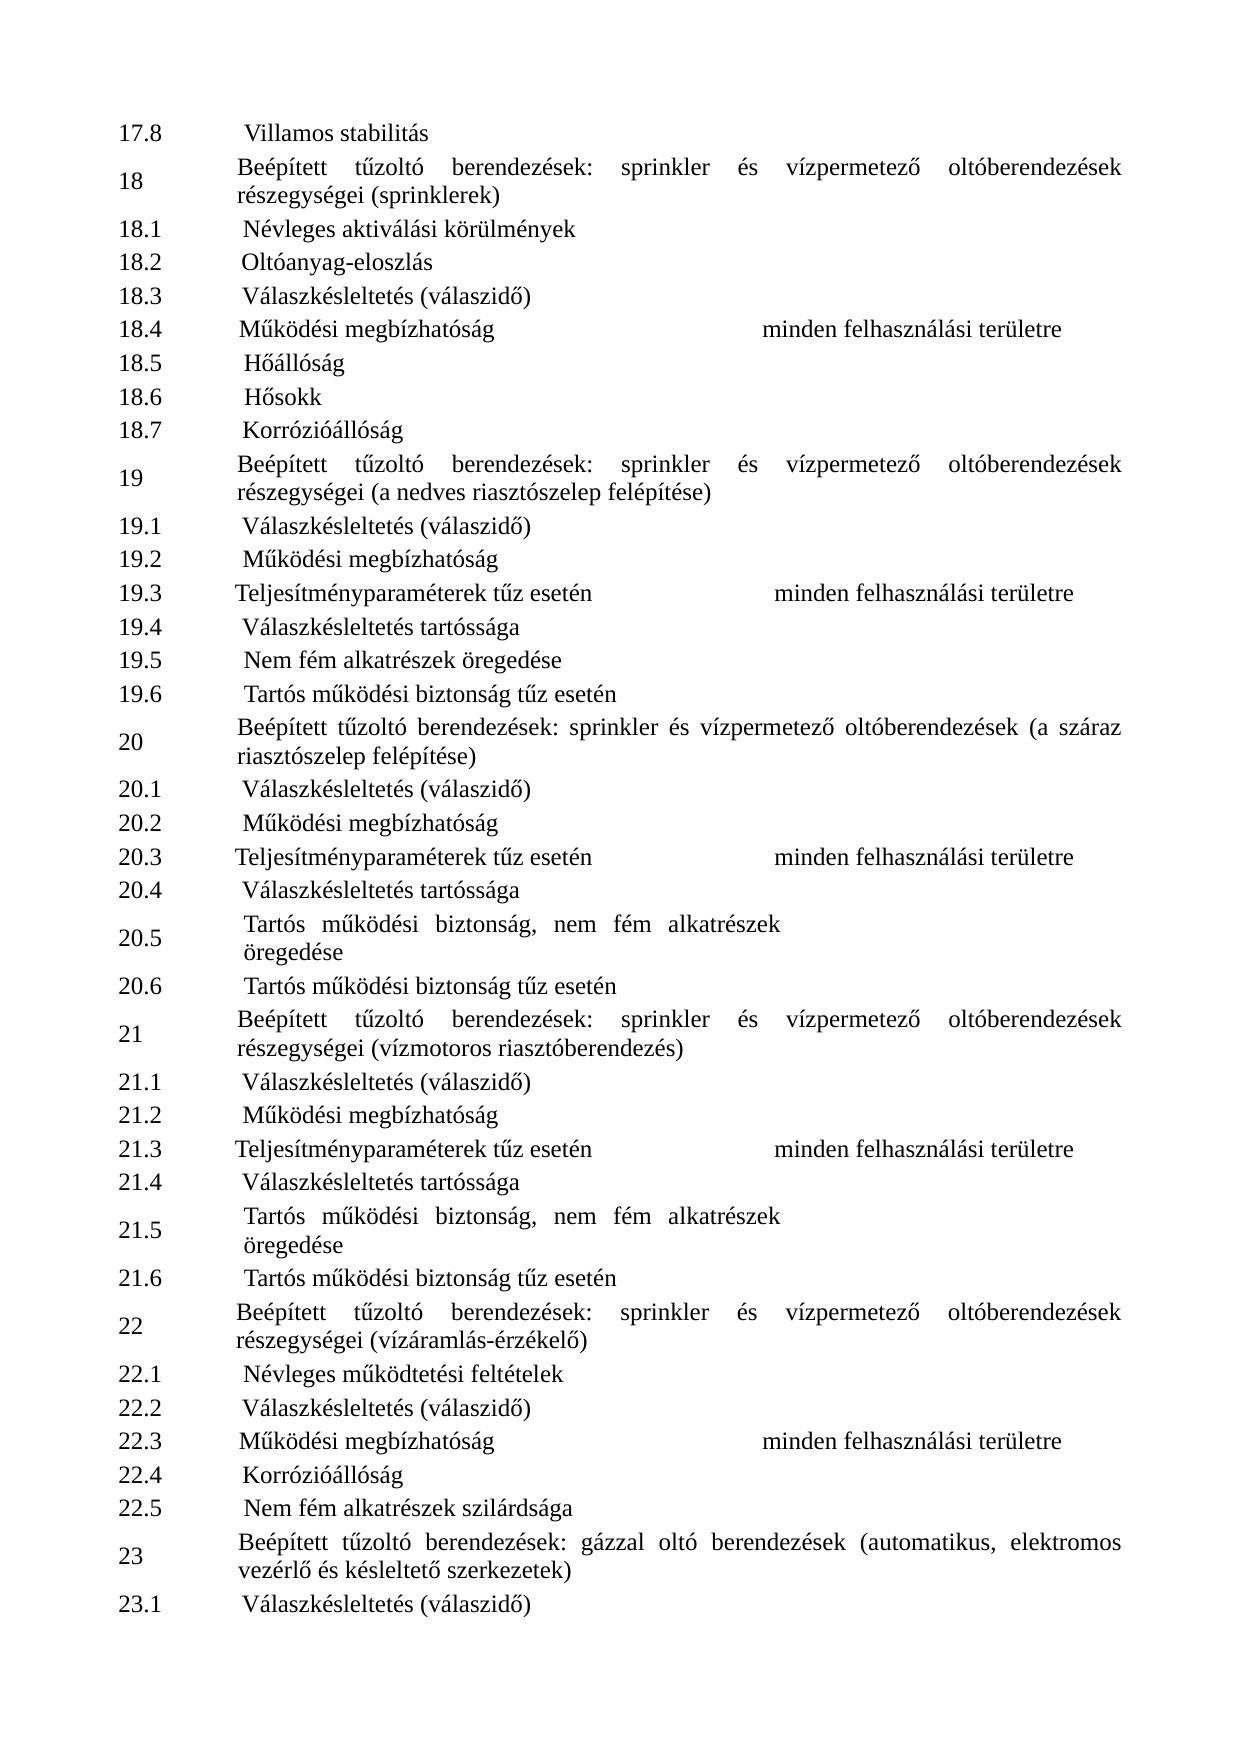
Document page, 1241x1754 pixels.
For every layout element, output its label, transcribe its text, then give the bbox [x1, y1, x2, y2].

table_header Korrózióállóság [242, 415, 786, 444]
table_header 19.6 [118, 679, 243, 707]
table_header 20 [118, 712, 237, 770]
table_header [788, 1393, 1122, 1421]
table_header Beépített tűzoltó berendezések: sprinkler és vízpermetező oltóberendezések részegységei (a nedves riasztószelep felépítése) [237, 449, 1122, 506]
table_header 18.2 [118, 248, 241, 276]
table_header Működési megbízhatóság [242, 808, 785, 837]
table_header 18.1 [118, 214, 243, 243]
table_header 20.3 [118, 842, 234, 870]
table_header Teljesítményparaméterek tűz esetén [235, 842, 774, 870]
table_header 22.2 [118, 1393, 242, 1421]
table_header Működési megbízhatóság [239, 1426, 762, 1455]
table_header [788, 511, 1122, 540]
table_header 21 [118, 1005, 237, 1062]
table_header 18.5 [118, 348, 243, 377]
table_header Válaszkésleltetés (válaszidő) [242, 775, 788, 803]
table_header 20.6 [118, 971, 243, 1000]
table_header [781, 1201, 1122, 1258]
table_header Válaszkésleltetés tartóssága [242, 1168, 788, 1196]
table_header 20.1 [118, 775, 242, 803]
table_header 22.4 [118, 1460, 242, 1488]
table_header [788, 612, 1122, 640]
table_header Nem fém alkatrészek szilárdsága [243, 1493, 781, 1522]
table_header Válaszkésleltetés (válaszidő) [242, 281, 788, 310]
table_header Tartós működési biztonság, nem fém alkatrészek öregedése [243, 1201, 781, 1258]
table_header Beépített tűzoltó berendezések: sprinkler és vízpermetező oltóberendezések részegységei (sprinklerek) [237, 152, 1122, 209]
table_header 23.1 [118, 1589, 242, 1618]
table_header [788, 1168, 1122, 1196]
table_header 21.1 [118, 1067, 242, 1096]
table_header Működési megbízhatóság [239, 315, 762, 343]
table_header Válaszkésleltetés tartóssága [242, 612, 788, 640]
table_header [779, 679, 1122, 707]
table_header Oltóanyag-eloszlás [241, 248, 790, 276]
table_header Teljesítményparaméterek tűz esetén [235, 578, 774, 607]
table_header 20.4 [118, 875, 242, 904]
table_header [788, 875, 1122, 904]
table_header [785, 1100, 1122, 1129]
table_header Beépített tűzoltó berendezések: sprinkler és vízpermetező oltóberendezések részegységei (vízáramlás-érzékelő) [236, 1297, 1122, 1354]
table_header [779, 1263, 1122, 1292]
table_header 20.2 [118, 808, 242, 837]
table_header [785, 808, 1122, 837]
table_header Tartós működési biztonság tűz esetén [244, 971, 779, 1000]
table_header [788, 1589, 1122, 1618]
table_header 20.5 [118, 909, 243, 966]
table_header 22.3 [118, 1426, 238, 1455]
table_header Névleges működtetési feltételek [243, 1359, 782, 1388]
table_header Beépített tűzoltó berendezések: sprinkler és vízpermetező oltóberendezések (a száraz riasztószelep felépítése) [237, 712, 1122, 770]
table_header Teljesítményparaméterek tűz esetén [235, 1134, 774, 1163]
table_header [781, 1493, 1122, 1522]
table_header Beépített tűzoltó berendezések: sprinkler és vízpermetező oltóberendezések részegységei (vízmotoros riasztóberendezés) [237, 1005, 1122, 1062]
table_header 21.4 [118, 1168, 242, 1196]
table_header [779, 118, 1122, 147]
table_header [785, 545, 1122, 573]
table_header [782, 1359, 1122, 1388]
table_header [780, 348, 1122, 377]
table_header Beépített tűzoltó berendezések: gázzal oltó berendezések (automatikus, elektromos vezérlő és késleltető szerkezetek) [238, 1527, 1122, 1584]
table_header Tartós működési biztonság tűz esetén [244, 1263, 779, 1292]
table_header Válaszkésleltetés (válaszidő) [242, 1589, 788, 1618]
table_header Nem fém alkatrészek öregedése [243, 645, 781, 674]
table_header 17.8 [118, 118, 244, 147]
table_header 19.4 [118, 612, 242, 640]
table_header 19.2 [118, 545, 242, 573]
table_header [788, 281, 1122, 310]
table_header minden felhasználási területre [774, 842, 1122, 870]
table_header 19 [118, 449, 237, 506]
table_header [790, 248, 1122, 276]
table_header Hőállóság [244, 348, 780, 377]
table_header minden felhasználási területre [762, 315, 1122, 343]
table_header 22.1 [118, 1359, 243, 1388]
table_header Válaszkésleltetés (válaszidő) [242, 1067, 788, 1096]
table_header [788, 1067, 1122, 1096]
table_header 21.2 [118, 1100, 242, 1129]
table_header 18.6 [118, 382, 244, 410]
table_header Válaszkésleltetés (válaszidő) [242, 1393, 788, 1421]
table_header 22.5 [118, 1493, 243, 1522]
table_header Hősokk [244, 382, 777, 410]
table_header [781, 645, 1122, 674]
table_header Villamos stabilitás [244, 118, 779, 147]
table_header 22 [118, 1297, 236, 1354]
table_header minden felhasználási területre [774, 578, 1122, 607]
table_header 18.3 [118, 281, 242, 310]
table_header Válaszkésleltetés (válaszidő) [242, 511, 788, 540]
table_header 19.5 [118, 645, 243, 674]
table_header [786, 1460, 1122, 1488]
table_header minden felhasználási területre [762, 1426, 1122, 1455]
table_header [781, 909, 1122, 966]
table_header [779, 971, 1122, 1000]
table_header Tartós működési biztonság tűz esetén [244, 679, 779, 707]
table_header minden felhasználási területre [774, 1134, 1122, 1163]
table_header Névleges aktiválási körülmények [243, 214, 783, 243]
table_header 19.3 [118, 578, 234, 607]
table_header Működési megbízhatóság [242, 545, 785, 573]
table_header [778, 382, 1122, 410]
table_header 23 [118, 1527, 238, 1584]
table_header [786, 415, 1122, 444]
table_header Válaszkésleltetés tartóssága [242, 875, 788, 904]
table_header 18.7 [118, 415, 242, 444]
table_header 21.6 [118, 1263, 243, 1292]
table_header 18 [118, 152, 237, 209]
table_header 21.5 [118, 1201, 243, 1258]
table_header 19.1 [118, 511, 242, 540]
table_header Tartós működési biztonság, nem fém alkatrészek öregedése [243, 909, 781, 966]
table_header 18.4 [118, 315, 238, 343]
table_header [788, 775, 1122, 803]
table_header Működési megbízhatóság [242, 1100, 785, 1129]
table_header [783, 214, 1122, 243]
table_header 21.3 [118, 1134, 234, 1163]
table_header Korrózióállóság [242, 1460, 786, 1488]
